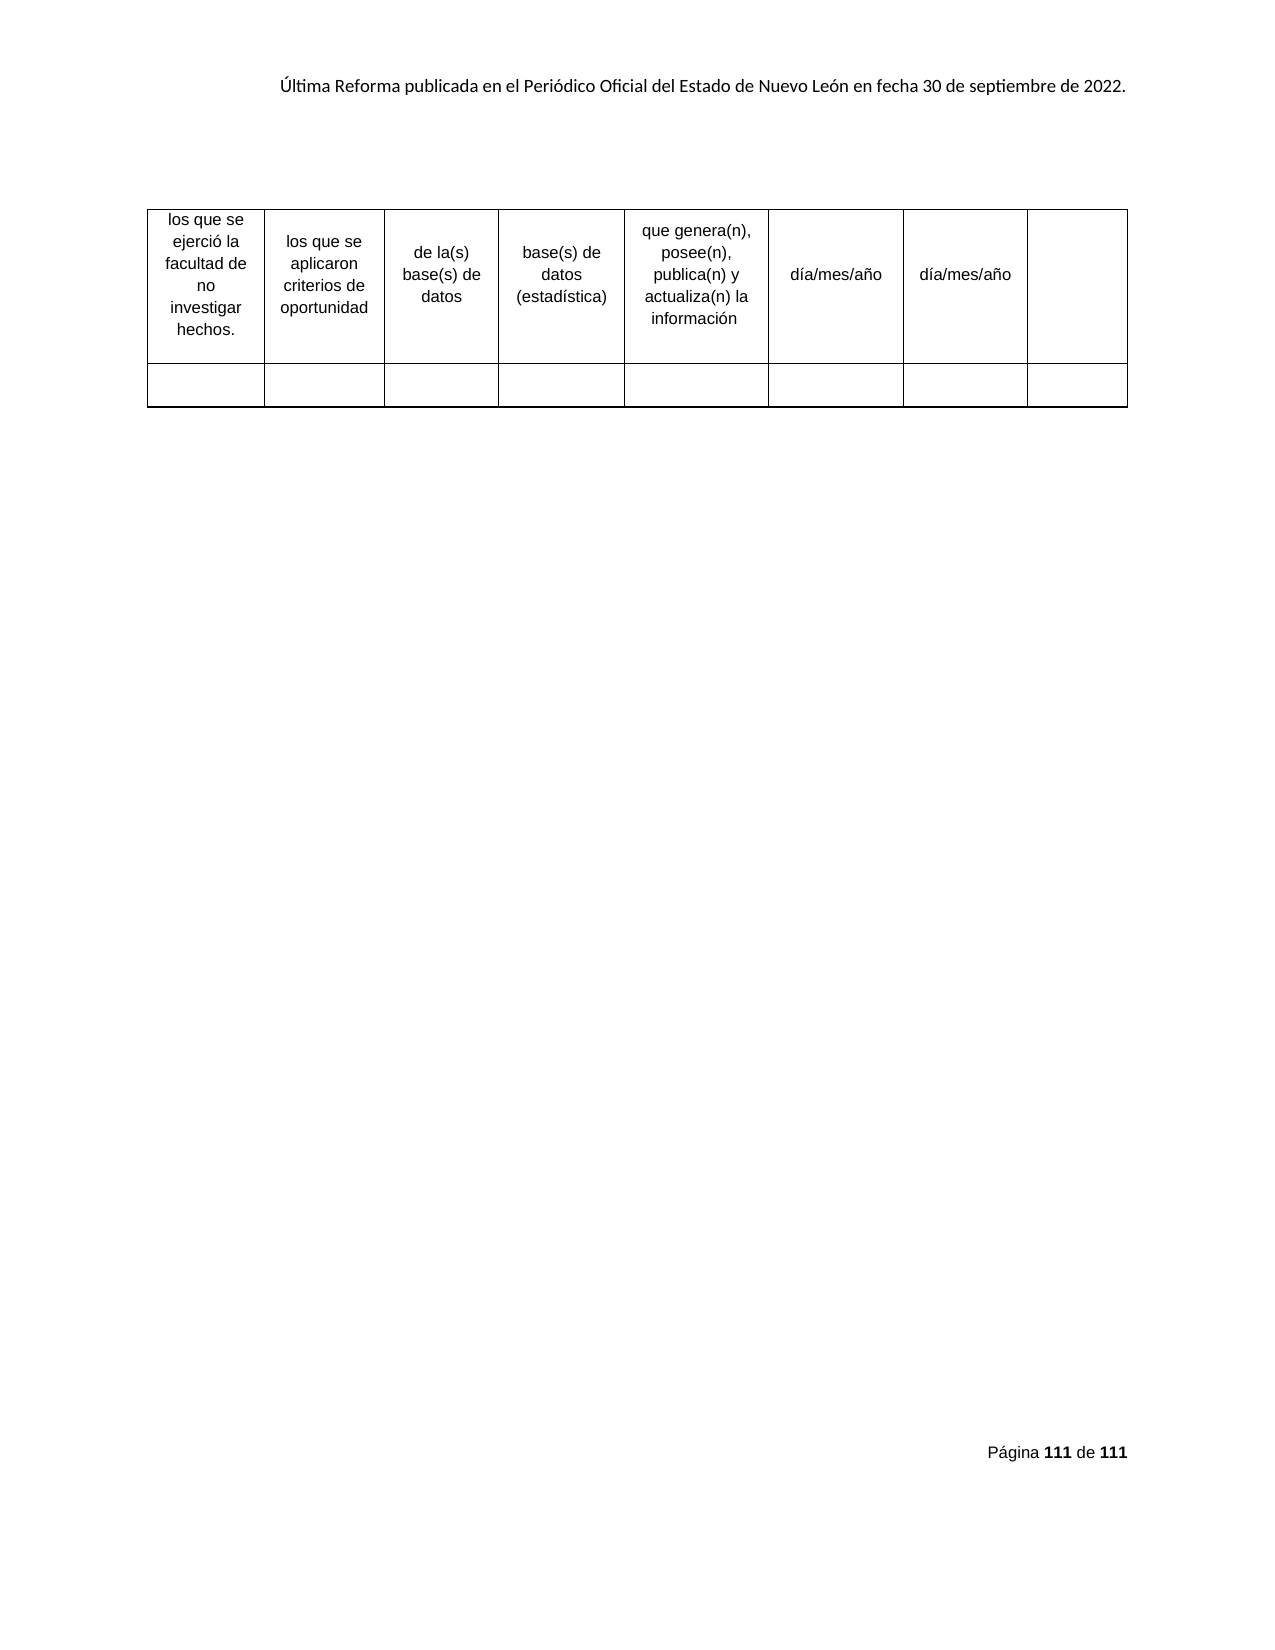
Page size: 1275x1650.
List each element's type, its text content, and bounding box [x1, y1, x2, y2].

table_cell [265, 364, 384, 406]
table_header base(s) de datos (estadística) [499, 210, 624, 363]
table_header los que se aplicaron criterios de oportunidad [265, 210, 384, 363]
table_cell [499, 364, 624, 406]
table_header [1028, 210, 1127, 363]
table_header que genera(n), posee(n), publica(n) y actualiza(n) la información [625, 210, 768, 363]
table_cell [904, 364, 1027, 406]
table_cell [625, 364, 768, 406]
table_cell [769, 364, 903, 406]
table_header de la(s) base(s) de datos [385, 210, 498, 363]
table_cell [1028, 364, 1127, 406]
table_header los que se ejerció la facultad de no investigar hechos. [148, 210, 264, 363]
table_header día/mes/año [769, 210, 903, 363]
table_cell [385, 364, 498, 406]
table_header día/mes/año [904, 210, 1027, 363]
table_cell [148, 364, 264, 406]
